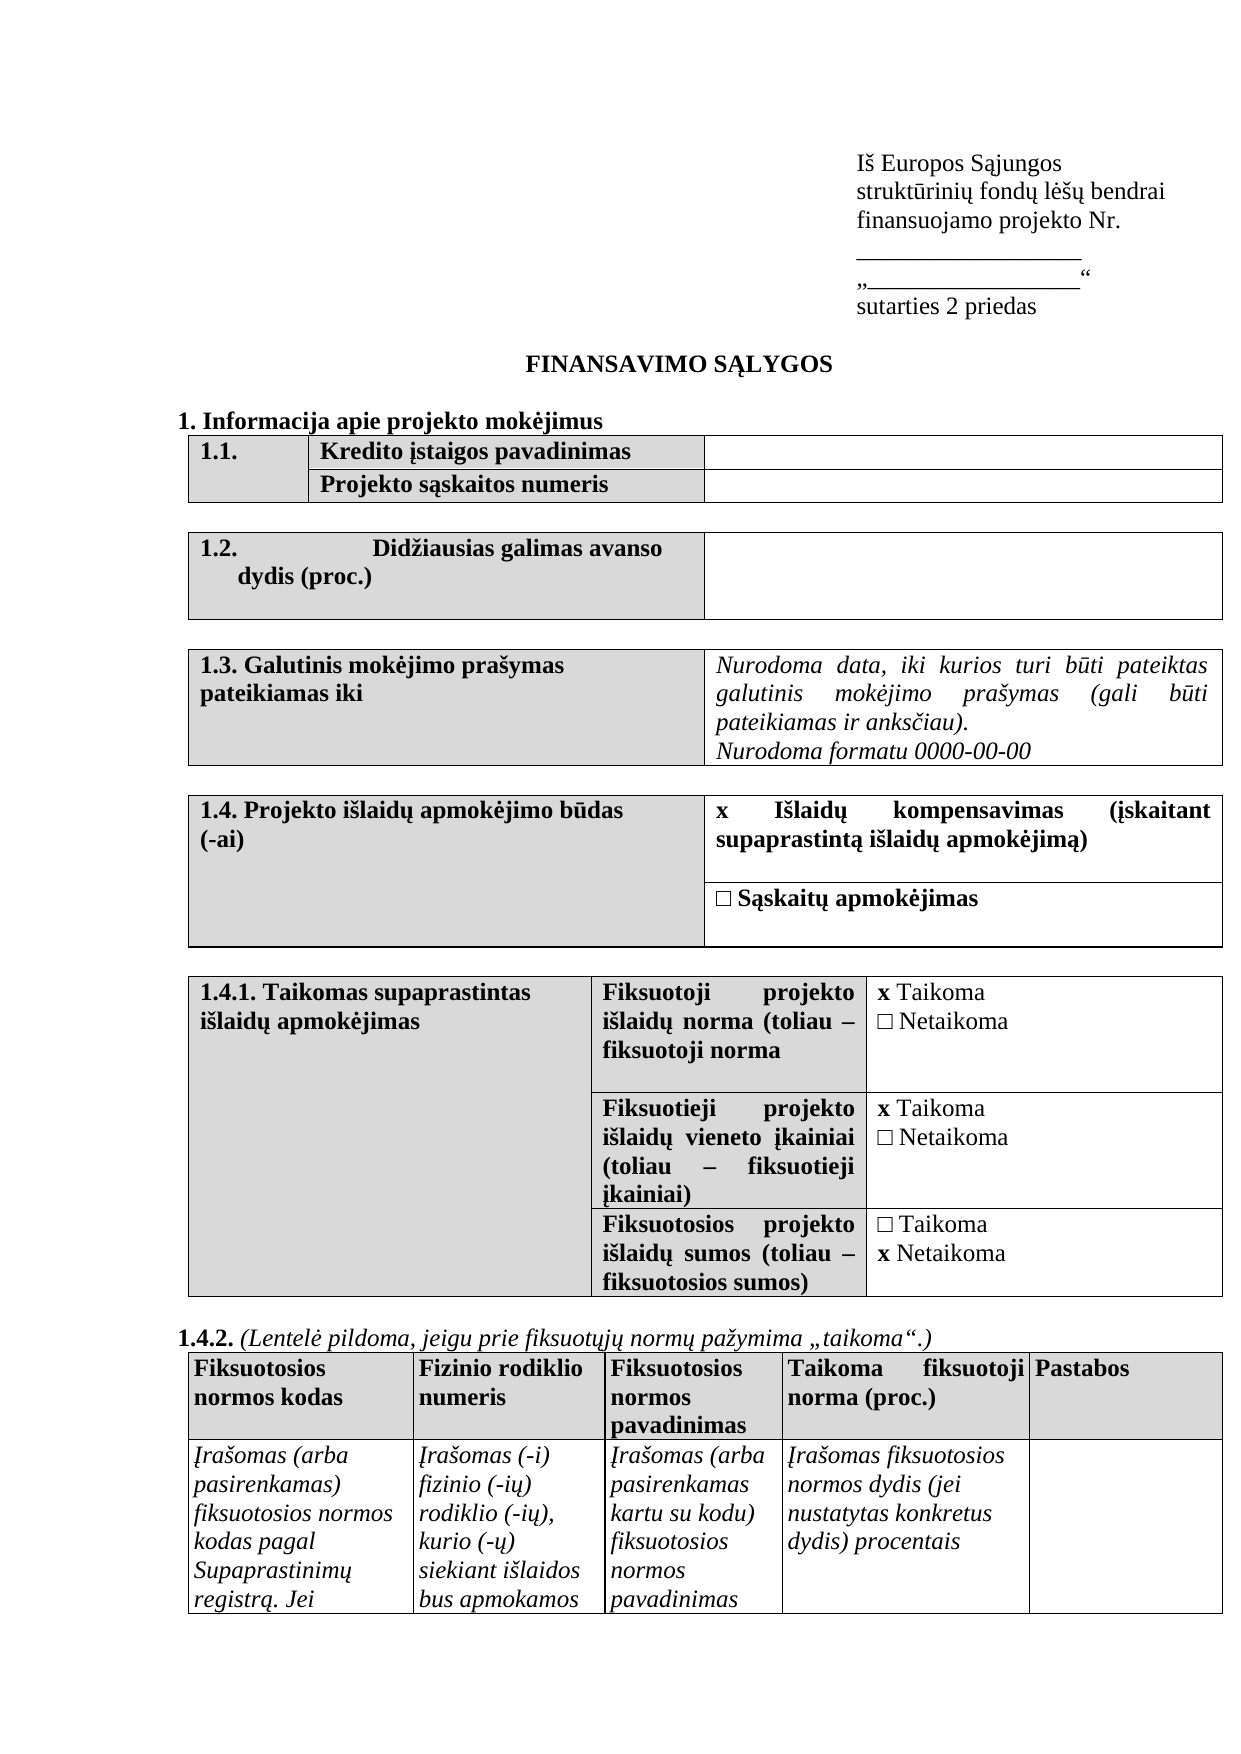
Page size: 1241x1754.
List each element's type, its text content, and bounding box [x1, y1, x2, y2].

table_cell x Išlaidų kompensavimas (įskaitant supaprastintą išlaidų apmokėjimą) [705, 796, 1222, 882]
table_header 1.1. [189, 436, 308, 502]
table_cell 1.3. Galutinis mokėjimo prašymas pateikiamas iki [189, 650, 704, 765]
table_cell 1.4. Projekto išlaidų apmokėjimo būdas (-ai) [189, 796, 704, 946]
text FINANSAVIMO SĄLYGOS [177, 349, 1181, 378]
text struktūrinių fondų lėšų bendrai [856, 176, 1181, 205]
table_cell [189, 620, 1222, 649]
table_cell [705, 470, 1222, 502]
table_cell [705, 533, 1222, 619]
table_header Kredito įstaigos pavadinimas [309, 436, 704, 468]
table_cell Nurodoma data, iki kurios turi būti pateiktas galutinis mokėjimo prašymas (gali būti pateikiamas ir anksčiau). Nurodoma formatu 0000-00-00 [705, 650, 1222, 765]
table_cell Įrašomas (-i) fizinio (-ių) rodiklio (-ių), kurio (-ų) siekiant išlaidos bus apmokamos [414, 1440, 604, 1613]
text „_________________“ [856, 263, 1181, 291]
table_header [705, 436, 1222, 468]
text 1.4.2. (Lentelė pildoma, jeigu prie fiksuotųjų normų pažymima „taikoma“.) [177, 1323, 1181, 1352]
table_header Fiksuotosios normos kodas [189, 1353, 413, 1439]
table_cell Įrašomas fiksuotosios normos dydis (jei nustatytas konkretus dydis) procentais [783, 1440, 1029, 1613]
table_cell □ Sąskaitų apmokėjimas [705, 883, 1222, 946]
table_cell [189, 766, 1222, 794]
table_cell Fiksuotieji projekto išlaidų vieneto įkainiai (toliau – fiksuotieji įkainiai) [592, 1093, 866, 1208]
table_header Fiksuotosios normos pavadinimas [606, 1353, 782, 1439]
table_header x Taikoma □ Netaikoma [867, 977, 1222, 1092]
table_header Fiksuotoji projekto išlaidų norma (toliau – fiksuotoji norma [592, 977, 866, 1092]
table_header Taikoma fiksuotoji norma (proc.) [783, 1353, 1029, 1439]
table_cell Projekto sąskaitos numeris [309, 470, 704, 502]
text sutarties 2 priedas [856, 291, 1181, 320]
table_cell [1030, 1440, 1222, 1613]
text __________________ [856, 234, 1181, 263]
table_cell 1.2. Didžiausias galimas avanso dydis (proc.) [189, 533, 704, 619]
text Iš Europos Sąjungos [856, 148, 1181, 176]
table_cell Įrašomas (arba pasirenkamas kartu su kodu) fiksuotosios normos pavadinimas [606, 1440, 782, 1613]
table_cell x Taikoma □ Netaikoma [867, 1093, 1222, 1208]
text 1. Informacija apie projekto mokėjimus [177, 406, 1181, 435]
table_header Pastabos [1030, 1353, 1222, 1439]
table_cell Fiksuotosios projekto išlaidų sumos (toliau – fiksuotosios sumos) [592, 1209, 866, 1296]
table_cell [189, 503, 1222, 532]
text finansuojamo projekto Nr. [856, 205, 1181, 234]
table_header Fizinio rodiklio numeris [414, 1353, 604, 1439]
table_cell □ Taikoma x Netaikoma [867, 1209, 1222, 1296]
table_cell Įrašomas (arba pasirenkamas) fiksuotosios normos kodas pagal Supaprastinimų registrą. Jei [189, 1440, 413, 1613]
table_header 1.4.1. Taikomas supaprastintas išlaidų apmokėjimas [189, 977, 591, 1296]
